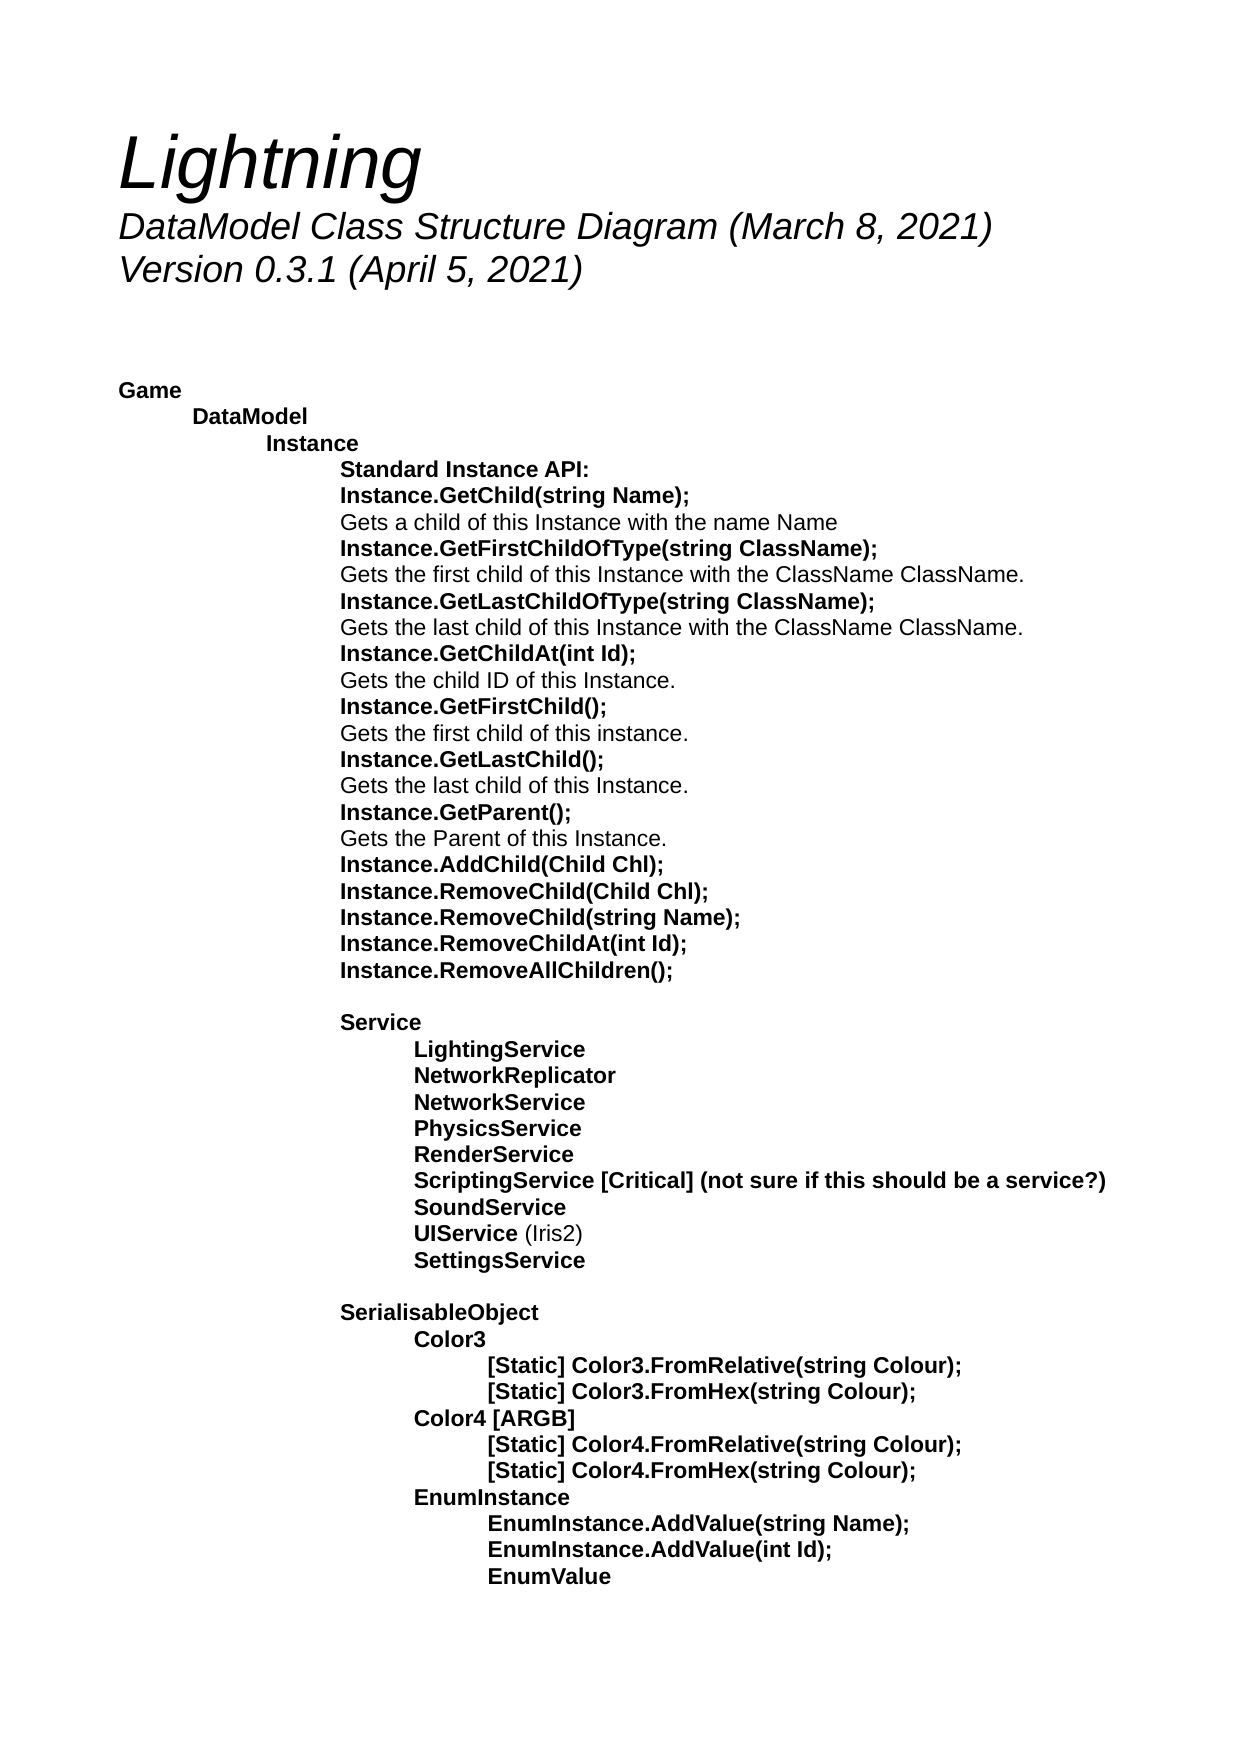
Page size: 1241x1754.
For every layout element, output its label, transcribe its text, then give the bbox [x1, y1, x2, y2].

text SoundService [118, 1194, 1122, 1220]
text Game DataModel [118, 377, 1122, 429]
text Lightning DataModel Class Structure Diagram (March 8, 2021) [118, 118, 1122, 247]
text SerialisableObject [118, 1273, 1122, 1326]
text Instance.GetFirstChild(); [118, 693, 1122, 719]
text Instance.GetChildAt(int Id); [118, 640, 1122, 667]
text Gets the Parent of this Instance. [118, 825, 1122, 851]
text Instance.RemoveAllChildren(); [118, 957, 1122, 983]
text NetworkService [118, 1088, 1122, 1115]
text UIService (Iris2) [118, 1220, 1122, 1247]
text SettingsService [118, 1247, 1122, 1273]
text Instance.RemoveChild(Child Chl); [118, 878, 1122, 904]
text EnumInstance.AddValue(string Name); [118, 1510, 1122, 1536]
text Standard Instance API: [118, 456, 1122, 482]
text Instance.AddChild(Child Chl); [118, 851, 1122, 878]
text Instance.GetLastChildOfType(string ClassName); [118, 588, 1122, 614]
text [Static] Color3.FromHex(string Colour); [118, 1378, 1122, 1405]
text Instance.RemoveChild(string Name); [118, 904, 1122, 930]
text Instance.GetFirstChildOfType(string ClassName); [118, 535, 1122, 561]
text Instance.GetLastChild(); [118, 746, 1122, 772]
text Gets the first child of this instance. [118, 719, 1122, 746]
text Version 0.3.1 (April 5, 2021) [118, 247, 1122, 291]
text Color3 [118, 1326, 1122, 1352]
text [Static] Color3.FromRelative(string Colour); [118, 1352, 1122, 1378]
text Color4 [ARGB] [118, 1405, 1122, 1431]
text EnumInstance [118, 1484, 1122, 1510]
text Instance [118, 429, 1122, 456]
text [Static] Color4.FromHex(string Colour); [118, 1457, 1122, 1484]
text Gets a child of this Instance with the name Name [118, 509, 1122, 535]
text NetworkReplicator [118, 1062, 1122, 1088]
text LightingService [118, 1036, 1122, 1062]
text PhysicsService RenderService [118, 1115, 1122, 1167]
text Instance.GetChild(string Name); [118, 482, 1122, 509]
text ScriptingService [Critical] (not sure if this should be a service?) [118, 1167, 1122, 1194]
text Gets the last child of this Instance. [118, 772, 1122, 798]
text Service [118, 1009, 1122, 1036]
text Gets the last child of this Instance with the ClassName ClassName. [118, 614, 1122, 640]
text EnumValue [118, 1563, 1122, 1589]
text Gets the first child of this Instance with the ClassName ClassName. [118, 561, 1122, 588]
text EnumInstance.AddValue(int Id); [118, 1536, 1122, 1563]
text [Static] Color4.FromRelative(string Colour); [118, 1431, 1122, 1457]
text Gets the child ID of this Instance. [118, 667, 1122, 693]
text Instance.GetParent(); [118, 798, 1122, 825]
text Instance.RemoveChildAt(int Id); [118, 930, 1122, 957]
